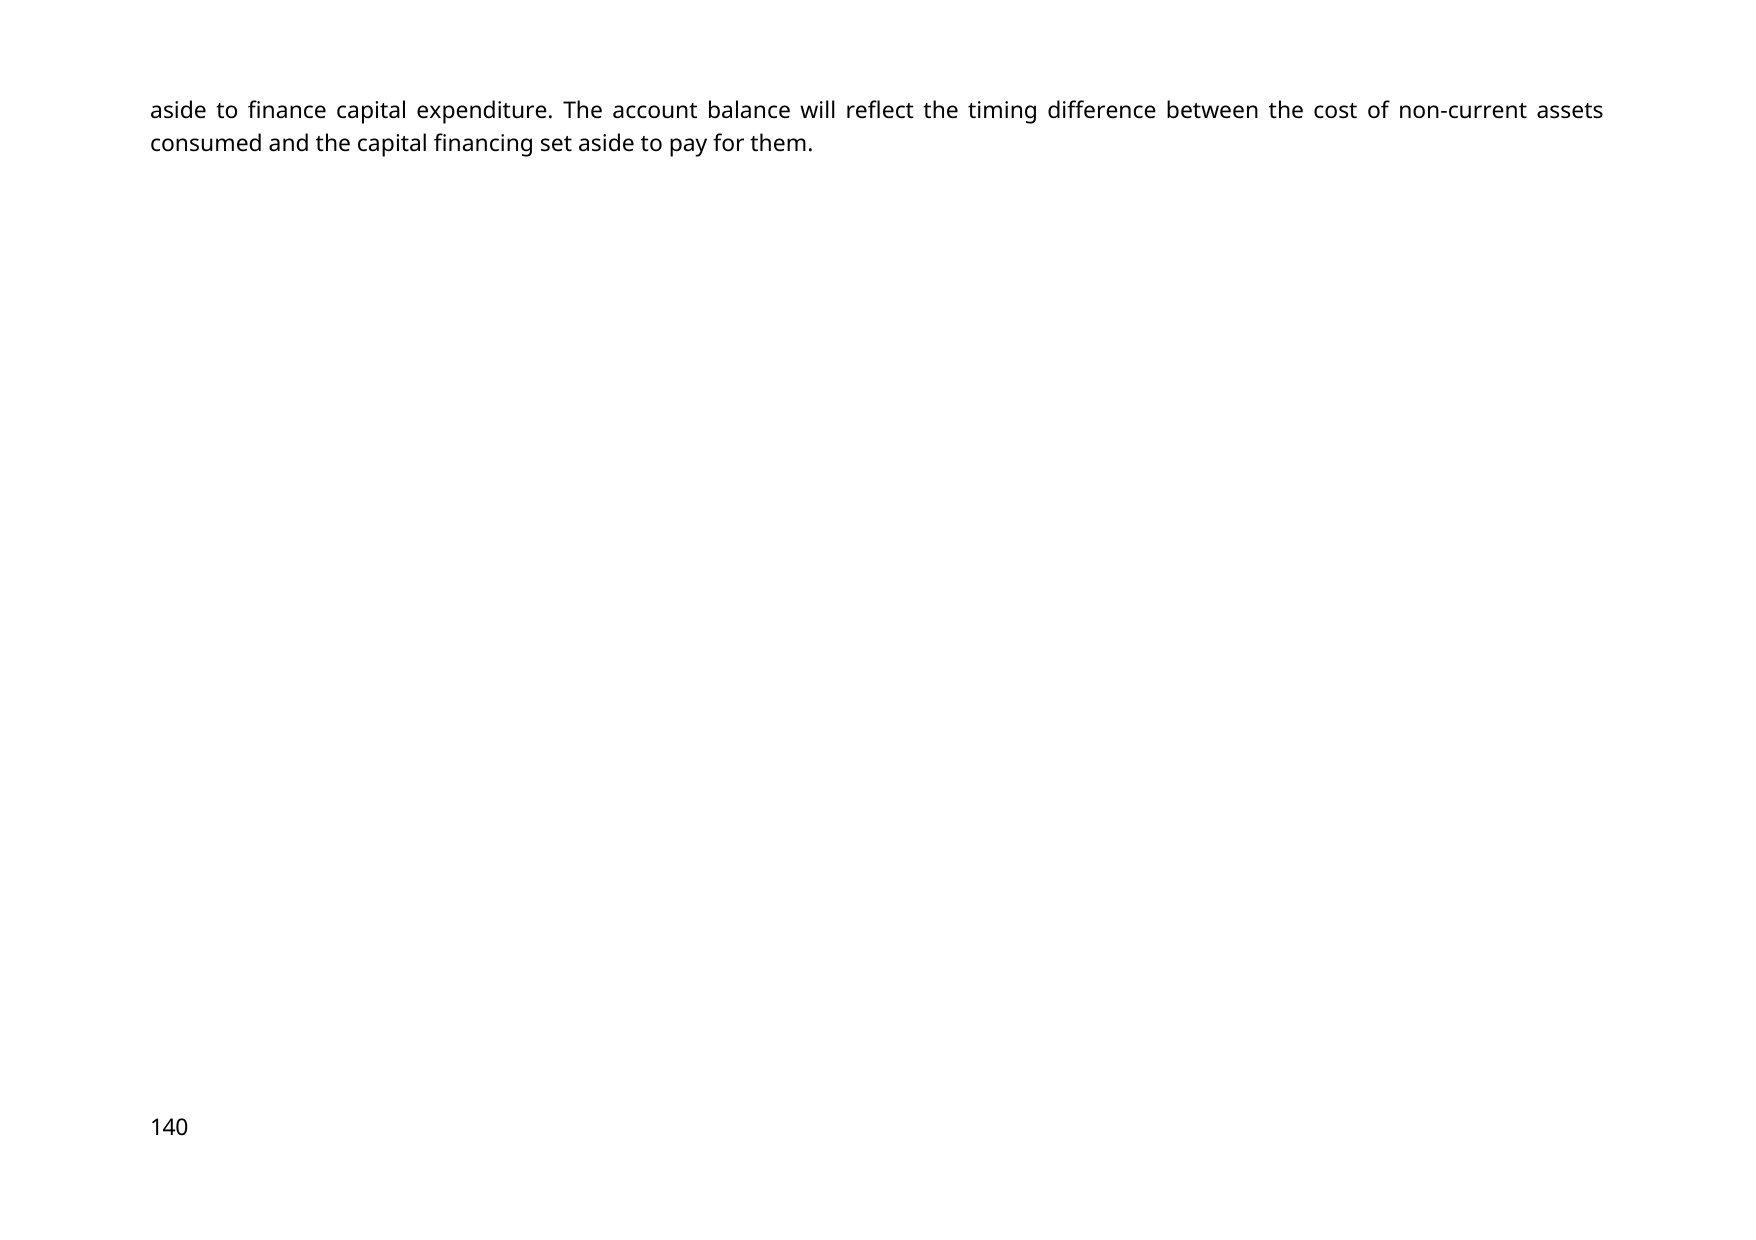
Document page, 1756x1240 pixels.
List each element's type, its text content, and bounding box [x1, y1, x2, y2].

text aside to finance capital expenditure. The account balance will reflect the timing difference between the cost of non-current assets consumed and the capital financing set aside to pay for them. [150, 94, 1606, 158]
